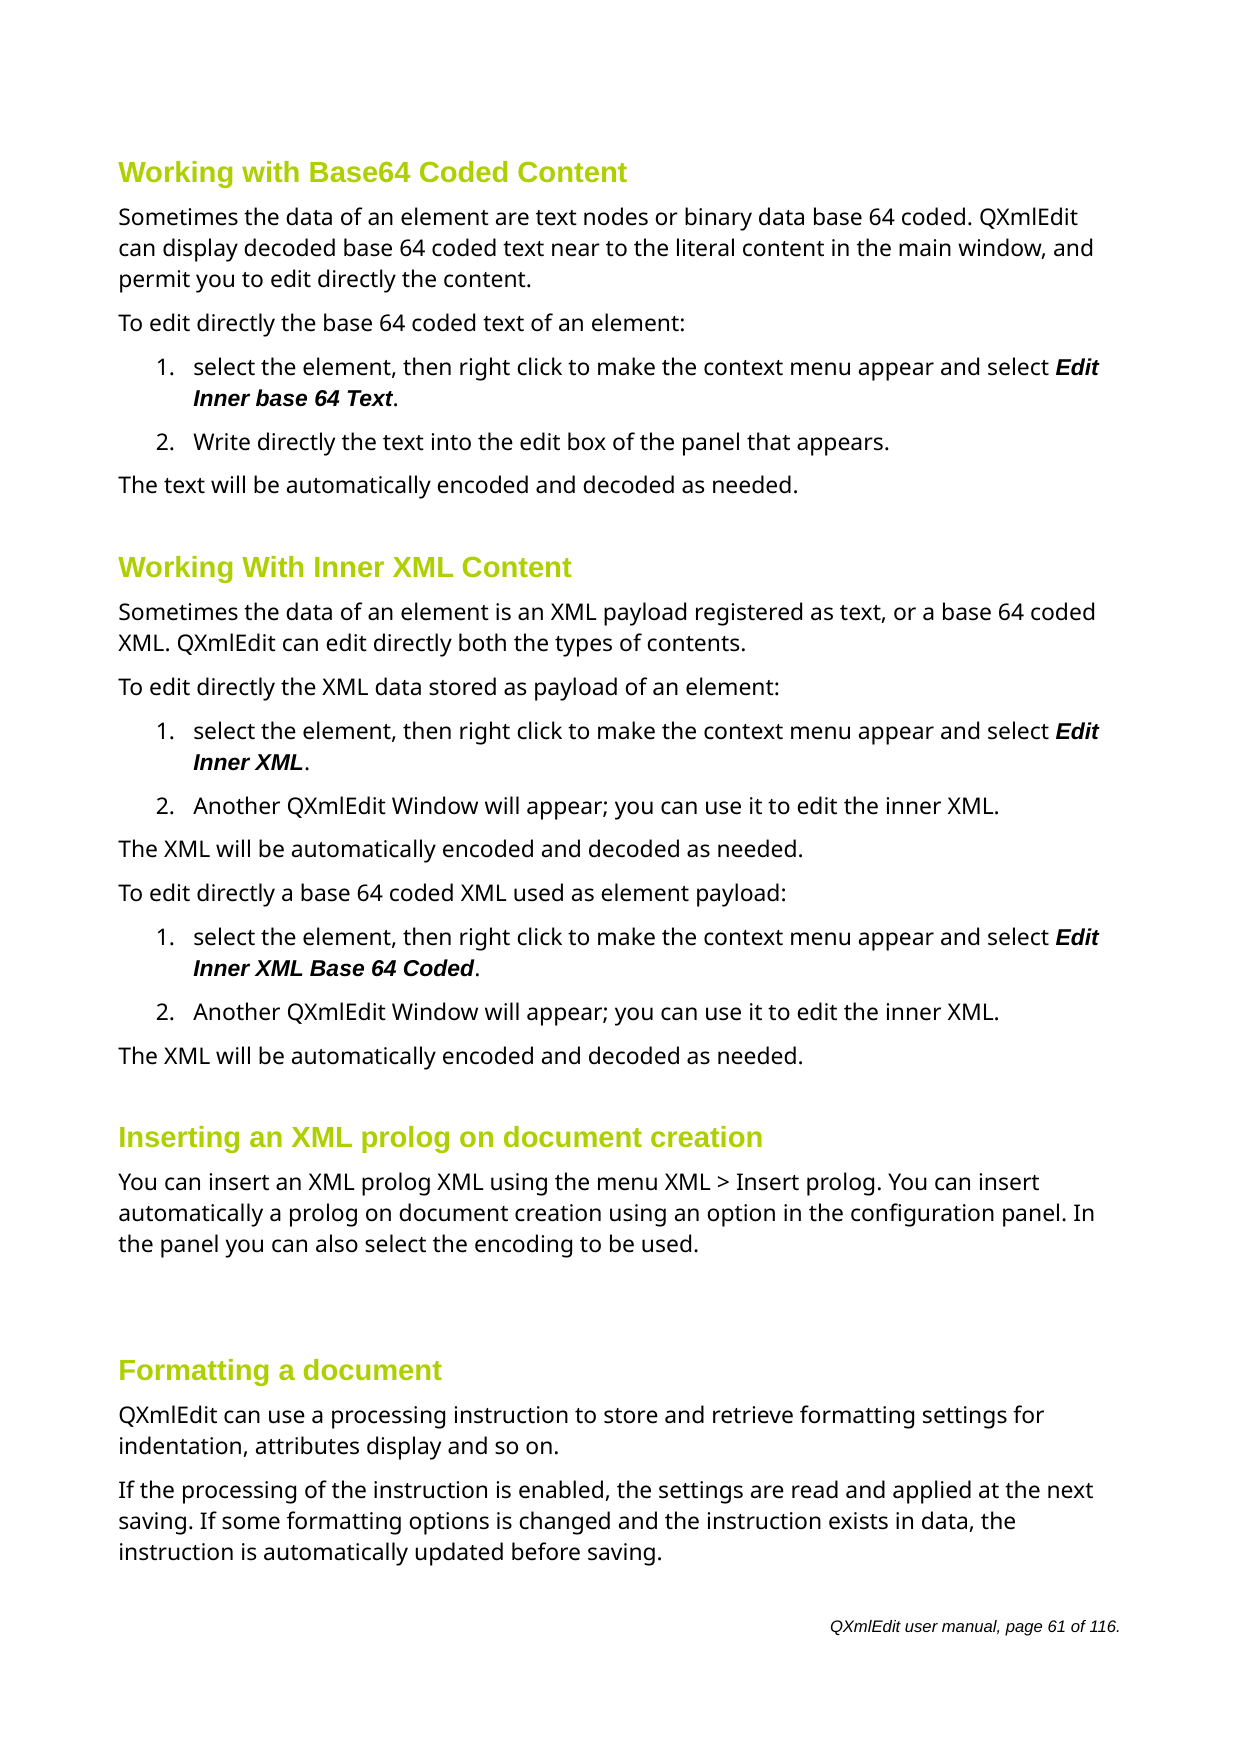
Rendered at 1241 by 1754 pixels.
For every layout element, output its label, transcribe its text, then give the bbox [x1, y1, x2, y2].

subtitle Formatting a document [118, 1353, 1122, 1386]
list select the element, then right click to make the context menu appear and select Edit Inner XML. [156, 714, 1122, 777]
text Sometimes the data of an element is an XML payload registered as text, or a base 64 coded XML. QXmlEdit can edit directly both the types of contents. [118, 596, 1122, 658]
text To edit directly the XML data stored as payload of an element: [118, 671, 1122, 702]
text The XML will be automatically encoded and decoded as needed. [118, 833, 1122, 864]
list Write directly the text into the edit box of the panel that appears. [156, 426, 1122, 457]
text QXmlEdit can use a processing instruction to store and retrieve formatting settings for indentation, attributes display and so on. [118, 1398, 1122, 1461]
text To edit directly a base 64 coded XML used as element payload: [118, 877, 1122, 908]
subtitle Working With Inner XML Content [118, 550, 1122, 583]
subtitle Working with Base64 Coded Content [118, 155, 1122, 188]
text If the processing of the instruction is enabled, the settings are read and applied at the next saving. If some formatting options is changed and the instruction exists in data, the instruction is automatically updated before saving. [118, 1473, 1122, 1567]
text The XML will be automatically encoded and decoded as needed. [118, 1039, 1122, 1071]
list Another QXmlEdit Window will appear; you can use it to edit the inner XML. [156, 789, 1122, 821]
text The text will be automatically encoded and decoded as needed. [118, 469, 1122, 501]
text To edit directly the base 64 coded text of an element: [118, 307, 1122, 338]
list Another QXmlEdit Window will appear; you can use it to edit the inner XML. [156, 996, 1122, 1027]
text You can insert an XML prolog XML using the menu XML > Insert prolog. You can insert automatically a prolog on document creation using an option in the configuration panel. In the panel you can also select the encoding to be used. [118, 1166, 1122, 1260]
text Sometimes the data of an element are text nodes or binary data base 64 coded. QXmlEdit can display decoded base 64 coded text near to the literal content in the main window, and permit you to edit directly the content. [118, 201, 1122, 294]
subtitle Inserting an XML prolog on document creation [118, 1120, 1122, 1153]
list select the element, then right click to make the context menu appear and select Edit Inner base 64 Text. [156, 351, 1122, 413]
list select the element, then right click to make the context menu appear and select Edit Inner XML Base 64 Coded. [156, 921, 1122, 983]
